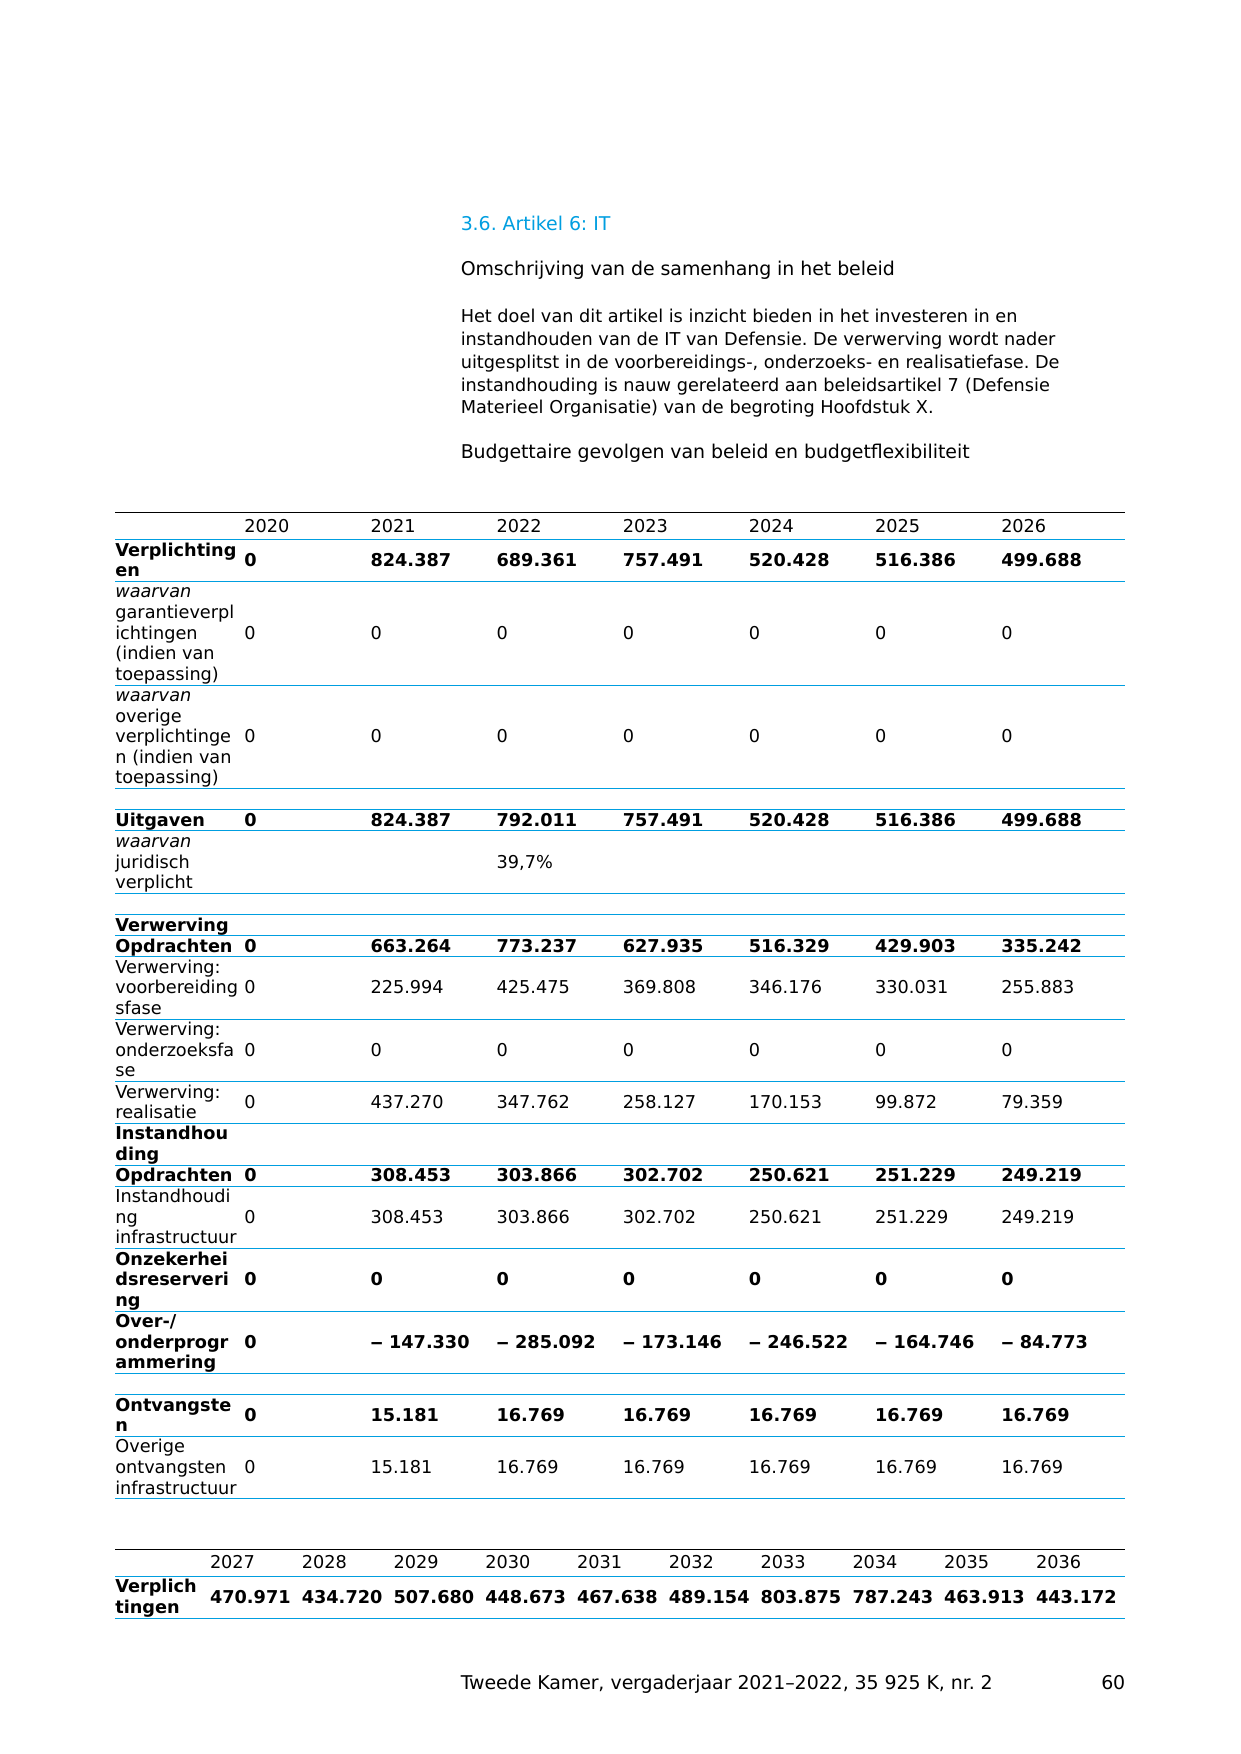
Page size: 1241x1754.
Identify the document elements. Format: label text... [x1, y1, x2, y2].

title 3.6. Artikel 6: IT [461, 213, 1125, 235]
table_cell 302.702 [620, 1187, 746, 1248]
table_cell 255.883 [998, 957, 1125, 1019]
table_cell 2028 [299, 1550, 390, 1576]
table_cell ‒ 173.146 [620, 1312, 746, 1373]
table_cell 16.769 [872, 1395, 998, 1436]
table_cell 2025 [872, 513, 998, 539]
table_cell Over-/ onderprogrammering [115, 1312, 241, 1373]
table_cell Verplichtingen [115, 540, 241, 581]
table_cell 0 [368, 1249, 493, 1311]
table_cell 0 [746, 1020, 872, 1081]
table_cell [872, 831, 998, 893]
table_cell 16.769 [494, 1437, 620, 1498]
table_cell 2023 [620, 513, 746, 539]
table_cell [872, 789, 998, 809]
table_cell 0 [620, 1249, 746, 1311]
table_cell [998, 1124, 1125, 1164]
table_cell 0 [241, 936, 367, 956]
table_cell 663.264 [368, 936, 493, 956]
table_cell [746, 1374, 872, 1394]
table_cell 39,7% [494, 831, 620, 893]
table_cell 627.935 [620, 936, 746, 956]
table_cell 16.769 [494, 1395, 620, 1436]
table_cell [746, 1124, 872, 1164]
table_cell 0 [494, 1020, 620, 1081]
table_cell 0 [241, 1020, 367, 1081]
table_cell [872, 1124, 998, 1164]
table_cell Instandhouding [115, 1124, 241, 1164]
table_cell 0 [998, 686, 1125, 788]
table_cell [494, 894, 620, 914]
table_cell 434.720 [299, 1577, 390, 1617]
table_cell [620, 831, 746, 893]
table_cell 0 [241, 582, 367, 684]
table_cell [872, 915, 998, 935]
title Omschrijving van de samenhang in het beleid [461, 258, 1125, 280]
text Het doel van dit artikel is inzicht bieden in het investeren in en instandhouden van de IT van Defensie. De verwerving wordt nader uitgesplitst in de voorbereidings-, onderzoeks- en realisatiefase. De instandhouding is nauw gerelateerd aan beleidsartikel 7 (Defensie Materieel Organisatie) van de begroting Hoofdstuk X. [461, 304, 1125, 418]
table_cell Verwerving: onderzoeksfase [115, 1020, 241, 1081]
table_cell Opdrachten [115, 936, 241, 956]
table_cell 16.769 [620, 1437, 746, 1498]
table_cell [368, 894, 493, 914]
table_cell Verwerving: voorbereidingsfase [115, 957, 241, 1019]
table_cell ‒ 246.522 [746, 1312, 872, 1373]
table_cell 0 [872, 1249, 998, 1311]
table_cell 0 [241, 1082, 367, 1123]
table_cell 369.808 [620, 957, 746, 1019]
table_cell 824.387 [368, 810, 493, 830]
table_cell 250.621 [746, 1166, 872, 1186]
table_cell 0 [872, 1020, 998, 1081]
table_cell [746, 789, 872, 809]
table_cell 15.181 [368, 1437, 493, 1498]
table_cell 757.491 [620, 540, 746, 581]
table_cell 16.769 [998, 1437, 1125, 1498]
table_cell ‒ 164.746 [872, 1312, 998, 1373]
table_cell [620, 1374, 746, 1394]
table_cell [998, 894, 1125, 914]
table_cell 507.680 [390, 1577, 482, 1617]
table_cell [241, 1124, 367, 1164]
table_cell [998, 831, 1125, 893]
table_cell 429.903 [872, 936, 998, 956]
table_cell Verplichtingen [115, 1577, 207, 1617]
table_cell 0 [494, 582, 620, 684]
table_cell [620, 894, 746, 914]
table_cell 335.242 [998, 936, 1125, 956]
table_cell 15.181 [368, 1395, 493, 1436]
table_cell 250.621 [746, 1187, 872, 1248]
table_cell 0 [746, 582, 872, 684]
table_cell 792.011 [494, 810, 620, 830]
table_cell [368, 789, 493, 809]
table_cell ‒ 285.092 [494, 1312, 620, 1373]
table_cell 2036 [1033, 1550, 1125, 1576]
table_cell 0 [620, 582, 746, 684]
table_cell 0 [998, 1020, 1125, 1081]
table_cell [872, 894, 998, 914]
table_cell 0 [368, 686, 493, 788]
table_cell 470.971 [207, 1577, 299, 1617]
table_cell 249.219 [998, 1187, 1125, 1248]
table_cell 16.769 [746, 1395, 872, 1436]
table_cell 516.386 [872, 540, 998, 581]
table_cell [115, 894, 241, 914]
table_cell [494, 789, 620, 809]
table_cell [115, 1550, 207, 1576]
table_cell 0 [368, 582, 493, 684]
table_cell [872, 1374, 998, 1394]
table_cell 520.428 [746, 810, 872, 830]
table_cell [241, 1374, 367, 1394]
table_cell 0 [746, 686, 872, 788]
table_cell 346.176 [746, 957, 872, 1019]
table_cell 0 [620, 1020, 746, 1081]
table_cell 2032 [666, 1550, 757, 1576]
title Budgettaire gevolgen van beleid en budgetflexibiliteit [461, 441, 1125, 463]
table_cell 425.475 [494, 957, 620, 1019]
table_cell 0 [241, 540, 367, 581]
table_cell 689.361 [494, 540, 620, 581]
table_cell 2024 [746, 513, 872, 539]
table_cell 2034 [849, 1550, 941, 1576]
table_cell 16.769 [998, 1395, 1125, 1436]
table_cell [241, 789, 367, 809]
table_cell 2020 [241, 513, 367, 539]
table_cell 0 [998, 1249, 1125, 1311]
table_cell [368, 1374, 493, 1394]
table_cell waarvan garantieverplichtingen (indien van toepassing) [115, 582, 241, 684]
table_cell [620, 789, 746, 809]
table_cell 0 [241, 957, 367, 1019]
table_cell 0 [241, 1166, 367, 1186]
table_cell 16.769 [620, 1395, 746, 1436]
table_cell 516.386 [872, 810, 998, 830]
table_cell [494, 1374, 620, 1394]
table_cell 2033 [758, 1550, 849, 1576]
table_cell [494, 1124, 620, 1164]
table_cell 258.127 [620, 1082, 746, 1123]
table_cell 251.229 [872, 1187, 998, 1248]
table_cell 308.453 [368, 1187, 493, 1248]
table_cell Verwerving: realisatie [115, 1082, 241, 1123]
table_cell [998, 789, 1125, 809]
table_cell 499.688 [998, 540, 1125, 581]
table_cell 2035 [941, 1550, 1033, 1576]
table_cell 308.453 [368, 1166, 493, 1186]
table_cell Ontvangsten [115, 1395, 241, 1436]
table_cell 0 [998, 582, 1125, 684]
table_cell 0 [494, 1249, 620, 1311]
table_header Artikel 6 IT (bedragen x € 1.000) [115, 487, 1125, 512]
table_cell ‒ 147.330 [368, 1312, 493, 1373]
table_cell 0 [620, 686, 746, 788]
table_cell 0 [241, 686, 367, 788]
table_cell Onzekerheidsreservering [115, 1249, 241, 1311]
table_cell [620, 1124, 746, 1164]
table_cell 99.872 [872, 1082, 998, 1123]
table_cell 16.769 [872, 1437, 998, 1498]
table_cell 499.688 [998, 810, 1125, 830]
table_cell 443.172 [1033, 1577, 1125, 1617]
table_cell 803.875 [758, 1577, 849, 1617]
table_cell 79.359 [998, 1082, 1125, 1123]
table_cell 251.229 [872, 1166, 998, 1186]
table_cell 330.031 [872, 957, 998, 1019]
table_cell 2030 [482, 1550, 574, 1576]
table_cell 448.673 [482, 1577, 574, 1617]
table_cell 0 [241, 1437, 367, 1498]
table_cell 824.387 [368, 540, 493, 581]
table_cell [368, 915, 493, 935]
table_cell 520.428 [746, 540, 872, 581]
table_cell 16.769 [746, 1437, 872, 1498]
table_cell 2021 [368, 513, 493, 539]
table_cell 0 [241, 1312, 367, 1373]
table_cell [241, 915, 367, 935]
table_cell [241, 831, 367, 893]
table_cell Opdrachten [115, 1166, 241, 1186]
table_cell 773.237 [494, 936, 620, 956]
table_cell [746, 831, 872, 893]
table_cell 757.491 [620, 810, 746, 830]
table_cell [494, 915, 620, 935]
table_cell 0 [368, 1020, 493, 1081]
table_cell 170.153 [746, 1082, 872, 1123]
table_cell 0 [872, 582, 998, 684]
table_cell Verwerving [115, 915, 241, 935]
table_cell 0 [746, 1249, 872, 1311]
table_cell 2026 [998, 513, 1125, 539]
table_cell 2027 [207, 1550, 299, 1576]
table_cell 467.638 [574, 1577, 666, 1617]
table_cell 0 [241, 1187, 367, 1248]
table_cell Instandhouding infrastructuur [115, 1187, 241, 1248]
table_cell 225.994 [368, 957, 493, 1019]
table_cell Uitgaven [115, 810, 241, 830]
table_cell 302.702 [620, 1166, 746, 1186]
table_cell 0 [241, 1395, 367, 1436]
table_cell 437.270 [368, 1082, 493, 1123]
table_cell 303.866 [494, 1187, 620, 1248]
table_cell waarvan overige verplichtingen (indien van toepassing) [115, 686, 241, 788]
table_cell [115, 789, 241, 809]
table_cell [746, 894, 872, 914]
table_cell [368, 1124, 493, 1164]
table_cell [368, 831, 493, 893]
table_cell 347.762 [494, 1082, 620, 1123]
table_cell 0 [241, 1249, 367, 1311]
table_cell 2029 [390, 1550, 482, 1576]
table_cell ‒ 84.773 [998, 1312, 1125, 1373]
table_cell [998, 915, 1125, 935]
table_cell waarvan juridisch verplicht [115, 831, 241, 893]
table_cell [998, 1374, 1125, 1394]
table_cell 2022 [494, 513, 620, 539]
table_cell Overige ontvangsten infrastructuur [115, 1437, 241, 1498]
table_cell 0 [494, 686, 620, 788]
table_cell [241, 894, 367, 914]
table_header Artikel 6 IT (bedragen x € 1.000) [115, 1524, 1125, 1549]
table_cell 249.219 [998, 1166, 1125, 1186]
table_cell 0 [872, 686, 998, 788]
table_cell 787.243 [849, 1577, 941, 1617]
table_cell [115, 1374, 241, 1394]
table_cell 2031 [574, 1550, 666, 1576]
table_cell 463.913 [941, 1577, 1033, 1617]
table_cell [746, 915, 872, 935]
table_cell 489.154 [666, 1577, 757, 1617]
table_cell 0 [241, 810, 367, 830]
table_cell [115, 513, 241, 539]
table_cell [620, 915, 746, 935]
table_cell 516.329 [746, 936, 872, 956]
table_cell 303.866 [494, 1166, 620, 1186]
